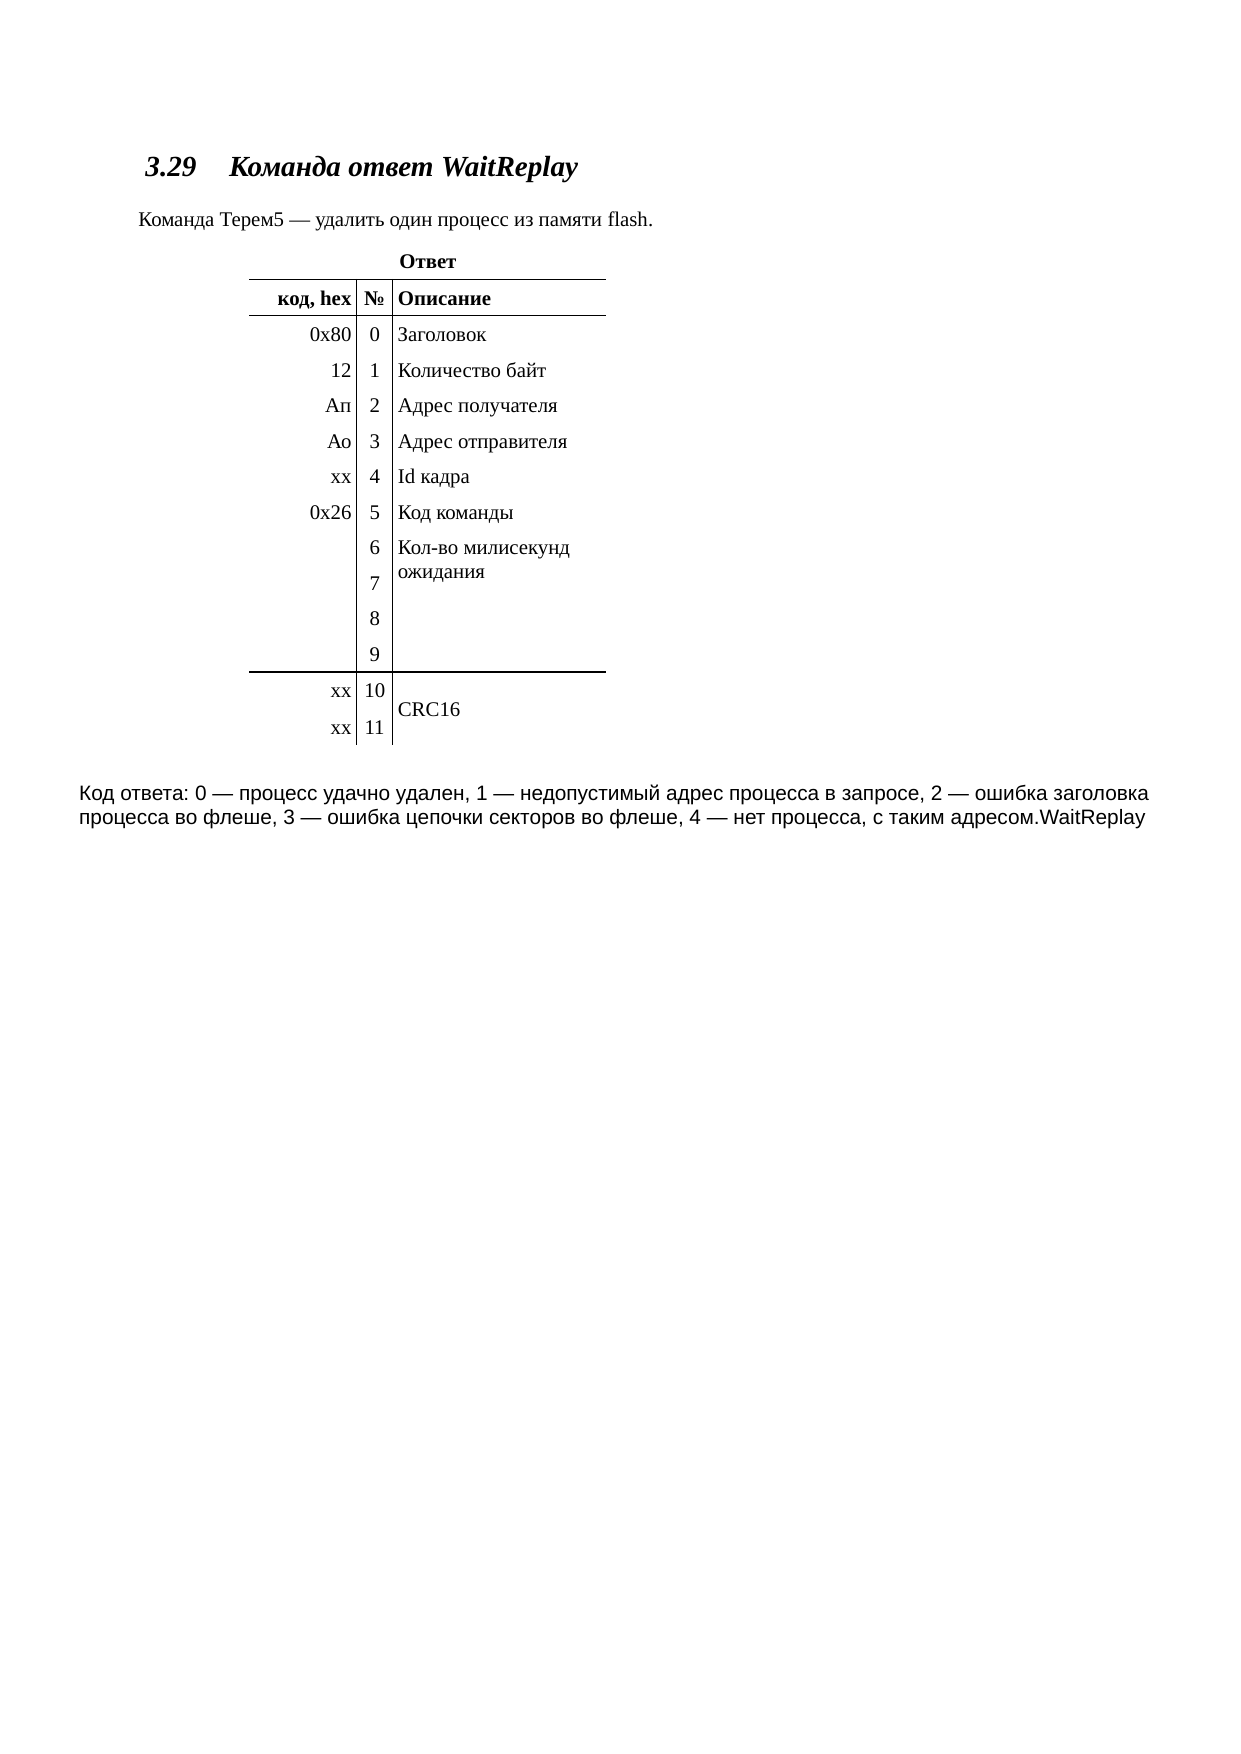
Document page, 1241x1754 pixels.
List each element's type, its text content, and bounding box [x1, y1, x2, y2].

table_cell [760, 279, 804, 315]
table_cell [804, 315, 1000, 352]
table_cell [606, 600, 640, 636]
table_cell [640, 529, 760, 565]
table_cell Адрес получателя [393, 387, 606, 423]
table_cell [606, 315, 640, 352]
table_cell [760, 458, 804, 494]
table_cell [804, 671, 1000, 744]
table_cell xx [249, 708, 356, 744]
table_cell [249, 600, 356, 636]
table_cell [606, 352, 640, 387]
table_cell 9 [357, 636, 392, 671]
table_cell 0x80 [249, 316, 356, 352]
table_cell 4 [357, 458, 392, 494]
table_cell [760, 708, 804, 744]
table_cell [760, 636, 804, 671]
table_cell [640, 494, 760, 529]
table_cell 7 [357, 565, 392, 600]
table_cell Заголовок [393, 316, 606, 352]
table_cell [760, 529, 804, 565]
table_cell xx [249, 458, 356, 494]
table_cell [640, 458, 760, 494]
table_cell [804, 458, 1000, 494]
table_cell [804, 494, 1000, 529]
table_cell Адрес отправителя [393, 423, 606, 458]
table_cell [760, 565, 804, 600]
table_cell 1 [357, 352, 392, 387]
table_header [640, 243, 1000, 279]
table_cell [640, 315, 760, 352]
table_cell CRC16 [393, 673, 606, 744]
table_cell [606, 671, 640, 708]
table_cell Код команды [393, 494, 606, 529]
table_cell [606, 279, 640, 315]
table_cell [640, 565, 760, 600]
table_cell [760, 600, 804, 636]
table_cell 10 [357, 673, 392, 708]
table_cell [760, 387, 804, 423]
table_cell [760, 352, 804, 387]
table_cell [760, 423, 804, 458]
table_cell код, hex [249, 280, 356, 315]
table_cell [760, 494, 804, 529]
text Команда Терем5 — удалить один процесс из памяти flash. [79, 207, 1187, 231]
table_cell [249, 529, 356, 565]
table_cell [606, 529, 640, 565]
table_cell [640, 279, 760, 315]
table_cell 11 [357, 708, 392, 744]
table_cell [804, 529, 1000, 565]
table_cell [640, 671, 760, 708]
table_cell [804, 600, 1000, 636]
table_cell [804, 352, 1000, 387]
table_cell 3 [357, 423, 392, 458]
table_cell [640, 600, 760, 636]
table_cell Количество байт [393, 352, 606, 387]
table_cell [640, 708, 760, 744]
table_header [606, 243, 640, 279]
table_cell [249, 636, 356, 671]
table_cell [640, 636, 760, 671]
table_cell [640, 387, 760, 423]
text Код ответа: 0 — процесс удачно удален, 1 — недопустимый адрес процесса в запросе, 2 — ошибка заголовка процесса во флеше, 3 — ошибка цепочки секторов во флеше, 4 — нет процесса, с таким адресом.WaitReplay [79, 781, 1187, 829]
table_cell 8 [357, 600, 392, 636]
table_cell Ао [249, 423, 356, 458]
table_cell [760, 671, 804, 708]
subtitle Команда ответ WaitReplay [108, 149, 1187, 182]
table_cell [606, 387, 640, 423]
table_cell Описание [393, 280, 606, 315]
table_cell 2 [357, 387, 392, 423]
table_cell [606, 423, 640, 458]
table_cell Кол-во милисекунд ожидания [393, 529, 606, 671]
table_cell 6 [357, 529, 392, 565]
table_cell Ап [249, 387, 356, 423]
table_header Ответ [249, 243, 606, 279]
table_cell [606, 708, 640, 744]
table_cell [804, 423, 1000, 458]
table_cell [606, 636, 640, 671]
table_cell [606, 565, 640, 600]
table_cell № [357, 280, 392, 315]
table_cell 12 [249, 352, 356, 387]
table_cell [804, 636, 1000, 671]
table_cell [804, 565, 1000, 600]
table_cell [249, 565, 356, 600]
table_cell [606, 458, 640, 494]
table_cell [606, 494, 640, 529]
table_cell xx [249, 673, 356, 708]
table_cell [760, 315, 804, 352]
table_cell [804, 279, 1000, 315]
table_cell [804, 387, 1000, 423]
table_cell 5 [357, 494, 392, 529]
table_cell 0 [357, 316, 392, 352]
table_cell Id кадра [393, 458, 606, 494]
table_cell [640, 352, 760, 387]
table_cell 0x26 [249, 494, 356, 529]
table_cell [640, 423, 760, 458]
